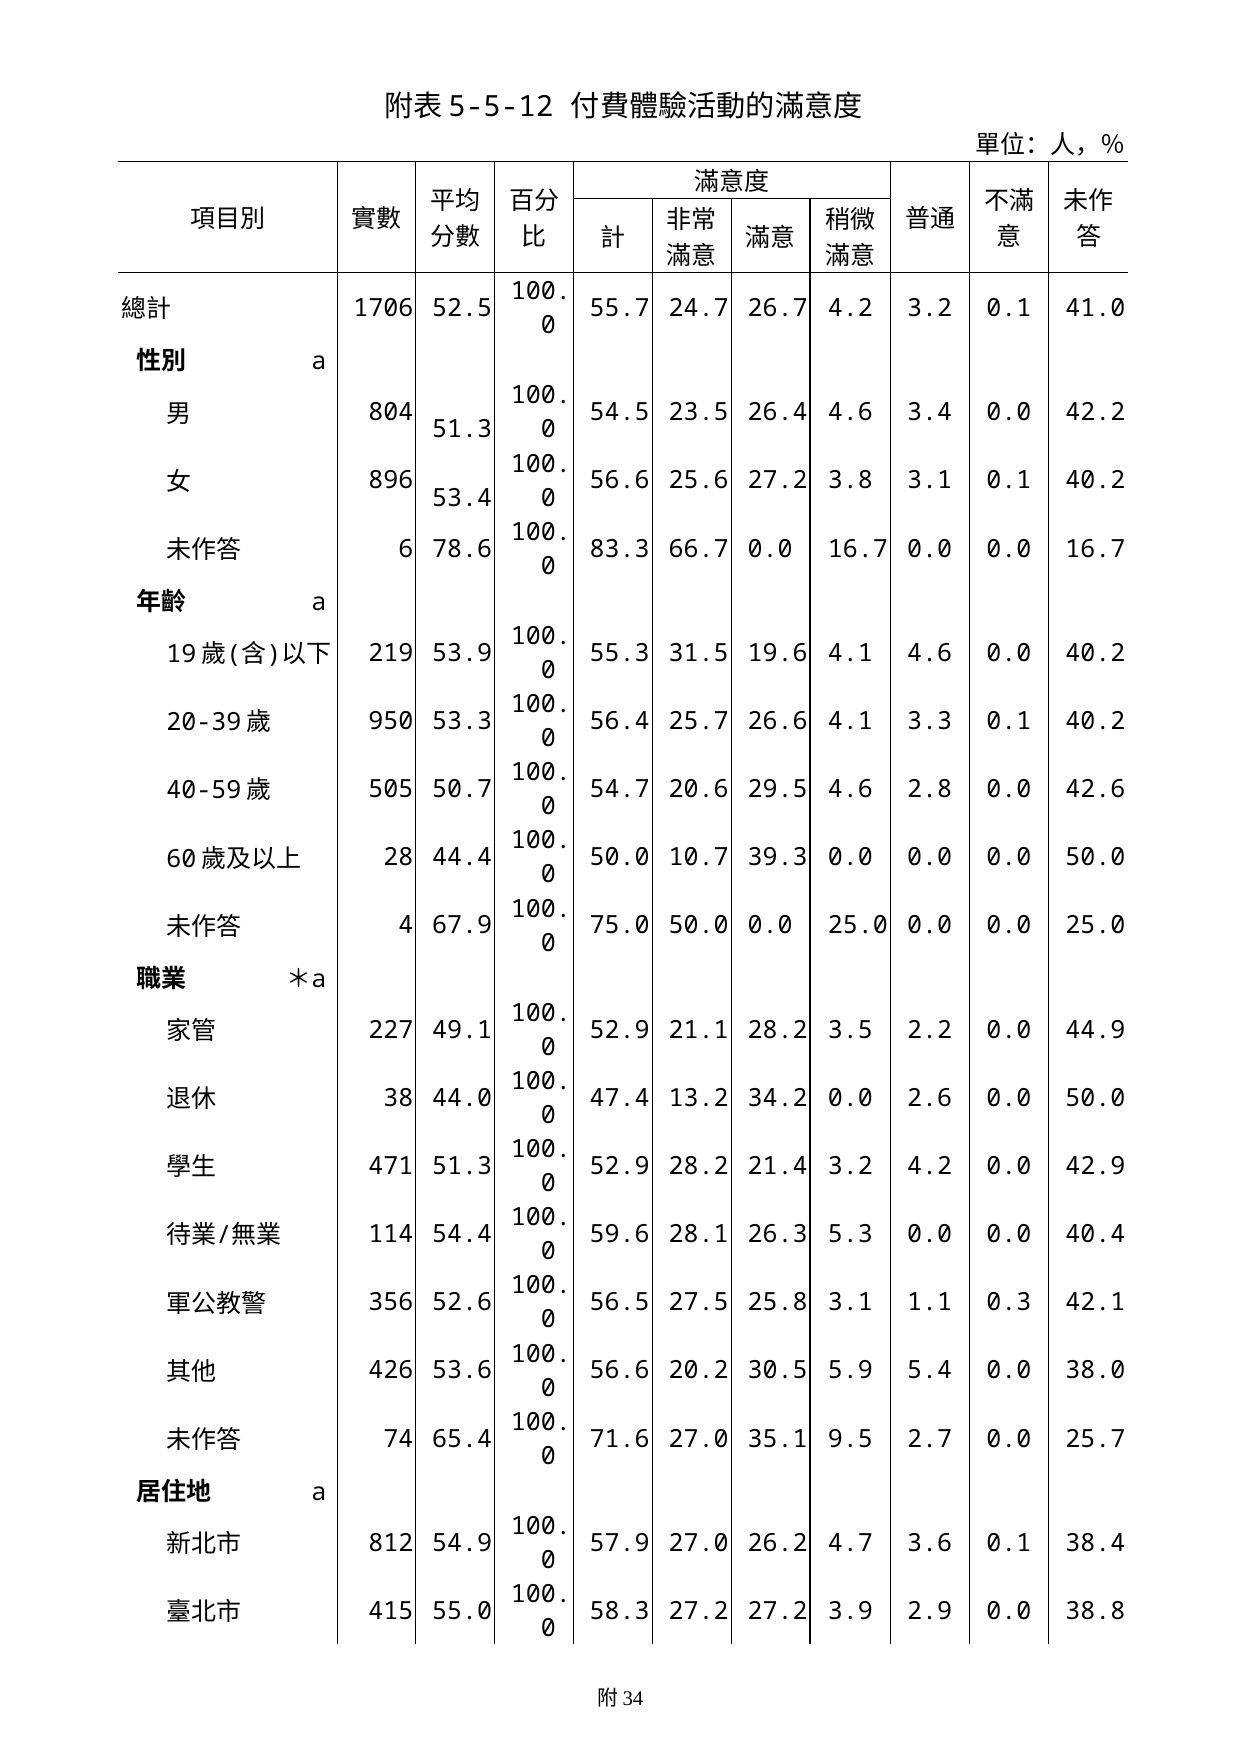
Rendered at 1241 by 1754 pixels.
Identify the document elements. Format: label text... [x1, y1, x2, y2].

table_cell 9.5 [811, 1403, 890, 1471]
table_cell [416, 341, 494, 377]
table_cell 0.0 [970, 1403, 1048, 1471]
table_cell 57.9 [574, 1508, 652, 1576]
table_cell 26.7 [732, 273, 809, 341]
table_cell 0.0 [891, 890, 969, 958]
table_cell [338, 581, 415, 618]
table_cell 53.4 [416, 445, 494, 513]
table_cell 27.0 [653, 1508, 731, 1576]
table_cell 家管 [118, 995, 337, 1063]
table_cell 4.2 [891, 1131, 969, 1199]
table_cell [891, 341, 969, 377]
table_cell 20.6 [653, 754, 731, 822]
table_cell 25.0 [1049, 890, 1128, 958]
table_cell 25.7 [653, 686, 731, 754]
table_cell 66.7 [653, 513, 731, 581]
table_cell 3.1 [891, 445, 969, 513]
table_cell 39.3 [732, 822, 809, 890]
table_cell 0.0 [970, 1335, 1048, 1403]
table_cell 52.9 [574, 1131, 652, 1199]
table_cell 42.2 [1049, 377, 1128, 445]
table_cell 100.0 [495, 686, 573, 754]
table_cell 52.9 [574, 995, 652, 1063]
table_cell [338, 958, 415, 994]
table_cell 軍公教警 [118, 1267, 337, 1335]
table_cell 退休 [118, 1063, 337, 1131]
table_cell 2.7 [891, 1403, 969, 1471]
table_cell 0.0 [970, 754, 1048, 822]
table_cell [338, 1471, 415, 1508]
table_cell 4 [338, 890, 415, 958]
table_cell 1.1 [891, 1267, 969, 1335]
table_cell 52.6 [416, 1267, 494, 1335]
table_cell 4.1 [811, 686, 890, 754]
table_cell 50.0 [653, 890, 731, 958]
table_cell [574, 1471, 652, 1508]
table_cell 2.6 [891, 1063, 969, 1131]
table_cell 16.7 [1049, 513, 1128, 581]
table_cell 13.2 [653, 1063, 731, 1131]
table_cell [574, 958, 652, 994]
table_cell [495, 958, 573, 994]
table_cell 71.6 [574, 1403, 652, 1471]
table_cell 27.2 [653, 1576, 731, 1644]
table_cell [970, 341, 1048, 377]
table_cell [653, 958, 731, 994]
table_cell 28.2 [653, 1131, 731, 1199]
table_cell 3.5 [811, 995, 890, 1063]
table_cell 51.3 [416, 377, 494, 445]
table_cell 54.4 [416, 1199, 494, 1267]
table_cell [338, 341, 415, 377]
table_cell 42.9 [1049, 1131, 1128, 1199]
table_cell 10.7 [653, 822, 731, 890]
table_cell 滿意 [732, 199, 809, 272]
table_cell 總計 [118, 273, 337, 341]
table_cell 3.1 [811, 1267, 890, 1335]
table_cell [811, 581, 890, 618]
table_cell 25.7 [1049, 1403, 1128, 1471]
table_cell 100.0 [495, 513, 573, 581]
table_cell [1049, 581, 1128, 618]
table_cell 0.1 [970, 686, 1048, 754]
table_cell 53.9 [416, 618, 494, 686]
table_cell 平均分數 [416, 162, 494, 272]
table_cell 53.3 [416, 686, 494, 754]
table_cell [495, 581, 573, 618]
table_cell 74 [338, 1403, 415, 1471]
table_cell 男 [118, 377, 337, 445]
table_cell 227 [338, 995, 415, 1063]
table_cell 臺北市 [118, 1576, 337, 1644]
table_cell 5.3 [811, 1199, 890, 1267]
table_cell 40.2 [1049, 686, 1128, 754]
table_cell 52.5 [416, 273, 494, 341]
table_cell 0.1 [970, 1508, 1048, 1576]
table_cell 44.0 [416, 1063, 494, 1131]
table_cell 55.3 [574, 618, 652, 686]
table_cell 25.0 [811, 890, 890, 958]
table_cell 896 [338, 445, 415, 513]
table_cell 4.1 [811, 618, 890, 686]
table_cell [970, 1471, 1048, 1508]
table_cell 0.0 [891, 822, 969, 890]
table_cell 26.6 [732, 686, 809, 754]
table_cell [653, 1471, 731, 1508]
table_cell 50.0 [574, 822, 652, 890]
table_cell 計 [574, 199, 652, 272]
table_cell 83.3 [574, 513, 652, 581]
table_cell 0.0 [811, 822, 890, 890]
table_cell 812 [338, 1508, 415, 1576]
table_cell [970, 581, 1048, 618]
table_cell 54.7 [574, 754, 652, 822]
table_cell 居住地 a [118, 1471, 337, 1508]
table_cell 47.4 [574, 1063, 652, 1131]
table_cell 待業/無業 [118, 1199, 337, 1267]
table_cell 40.2 [1049, 445, 1128, 513]
table_cell 49.1 [416, 995, 494, 1063]
table_cell 100.0 [495, 1335, 573, 1403]
table_cell 其他 [118, 1335, 337, 1403]
table_cell 100.0 [495, 822, 573, 890]
table_cell 219 [338, 618, 415, 686]
table_cell 年齡 a [118, 581, 337, 618]
table_cell 23.5 [653, 377, 731, 445]
table_cell [1049, 1471, 1128, 1508]
table_cell 非常滿意 [653, 199, 731, 272]
table_cell [495, 1471, 573, 1508]
table_cell 3.4 [891, 377, 969, 445]
table_cell 30.5 [732, 1335, 809, 1403]
table_cell 40.4 [1049, 1199, 1128, 1267]
table_cell 38.4 [1049, 1508, 1128, 1576]
table_cell 4.7 [811, 1508, 890, 1576]
table_cell 項目別 [118, 162, 337, 272]
table_cell 0.0 [732, 890, 809, 958]
table_cell 3.8 [811, 445, 890, 513]
table_cell 100.0 [495, 995, 573, 1063]
table_cell 0.0 [970, 1576, 1048, 1644]
table_cell 女 [118, 445, 337, 513]
table_cell 28 [338, 822, 415, 890]
table_cell 29.5 [732, 754, 809, 822]
table_cell 100.0 [495, 445, 573, 513]
table_cell 0.0 [970, 1131, 1048, 1199]
table_cell 54.5 [574, 377, 652, 445]
table_cell 56.4 [574, 686, 652, 754]
table_cell 20-39歲 [118, 686, 337, 754]
table_cell 未作答 [118, 890, 337, 958]
table_cell 55.0 [416, 1576, 494, 1644]
table_cell 100.0 [495, 1267, 573, 1335]
table_cell [732, 341, 809, 377]
table_cell 100.0 [495, 1199, 573, 1267]
table_cell [811, 958, 890, 994]
table_cell 54.9 [416, 1508, 494, 1576]
table_cell 0.3 [970, 1267, 1048, 1335]
table_cell 3.2 [811, 1131, 890, 1199]
table_cell 2.2 [891, 995, 969, 1063]
table_cell 稍微滿意 [811, 199, 890, 272]
table_cell 26.3 [732, 1199, 809, 1267]
table_cell 38.8 [1049, 1576, 1128, 1644]
table_cell 25.8 [732, 1267, 809, 1335]
table_cell 56.6 [574, 445, 652, 513]
table_cell 0.0 [970, 1063, 1048, 1131]
table_cell 5.4 [891, 1335, 969, 1403]
table_cell 新北市 [118, 1508, 337, 1576]
table_cell 3.9 [811, 1576, 890, 1644]
table_cell 35.1 [732, 1403, 809, 1471]
table_cell 42.6 [1049, 754, 1128, 822]
table_cell 50.0 [1049, 1063, 1128, 1131]
table_cell 50.0 [1049, 822, 1128, 890]
table_cell [970, 958, 1048, 994]
table_cell [574, 341, 652, 377]
table_cell 356 [338, 1267, 415, 1335]
table_cell 0.0 [970, 1199, 1048, 1267]
table_cell 0.0 [732, 513, 809, 581]
table_cell 804 [338, 377, 415, 445]
table_cell 3.3 [891, 686, 969, 754]
table_cell 19歲(含)以下 [118, 618, 337, 686]
table_cell 67.9 [416, 890, 494, 958]
table_cell 41.0 [1049, 273, 1128, 341]
table_cell [574, 581, 652, 618]
table_cell 0.0 [891, 513, 969, 581]
table_cell 26.2 [732, 1508, 809, 1576]
table_cell 不滿意 [970, 162, 1048, 272]
table_cell 25.6 [653, 445, 731, 513]
table_cell [811, 341, 890, 377]
table_cell [732, 581, 809, 618]
table_cell 21.4 [732, 1131, 809, 1199]
table_cell 0.0 [970, 995, 1048, 1063]
table_cell 31.5 [653, 618, 731, 686]
table_cell 34.2 [732, 1063, 809, 1131]
table_cell 100.0 [495, 377, 573, 445]
table_cell 55.7 [574, 273, 652, 341]
table_cell 0.0 [970, 618, 1048, 686]
table_cell 44.4 [416, 822, 494, 890]
table_cell [1049, 341, 1128, 377]
table_cell 0.0 [970, 890, 1048, 958]
table_cell 50.7 [416, 754, 494, 822]
table_cell 100.0 [495, 1063, 573, 1131]
table_cell 職業 ＊a [118, 958, 337, 994]
table_cell [732, 958, 809, 994]
table_cell [891, 581, 969, 618]
table_cell 4.2 [811, 273, 890, 341]
table_cell 27.2 [732, 445, 809, 513]
table_cell 百分比 [495, 162, 573, 272]
table_cell 0.0 [891, 1199, 969, 1267]
table_cell 實數 [338, 162, 415, 272]
table_cell 2.8 [891, 754, 969, 822]
table_cell [891, 958, 969, 994]
table_cell [416, 1471, 494, 1508]
table_cell 59.6 [574, 1199, 652, 1267]
table_cell 44.9 [1049, 995, 1128, 1063]
table_cell 60歲及以上 [118, 822, 337, 890]
table_cell 75.0 [574, 890, 652, 958]
table_cell [653, 341, 731, 377]
table_cell 未作答 [118, 1403, 337, 1471]
table_cell 65.4 [416, 1403, 494, 1471]
table_cell 40-59歲 [118, 754, 337, 822]
table_cell 426 [338, 1335, 415, 1403]
table_header 附表5-5-12 付費體驗活動的滿意度 [118, 82, 1128, 124]
table_cell 78.6 [416, 513, 494, 581]
table_cell 56.6 [574, 1335, 652, 1403]
table_cell 26.4 [732, 377, 809, 445]
table_cell 2.9 [891, 1576, 969, 1644]
table_cell 100.0 [495, 754, 573, 822]
table_cell 普通 [891, 162, 969, 272]
table_cell 20.2 [653, 1335, 731, 1403]
table_cell 471 [338, 1131, 415, 1199]
table_cell 未作答 [118, 513, 337, 581]
table_cell 學生 [118, 1131, 337, 1199]
table_cell 27.2 [732, 1576, 809, 1644]
table_cell 100.0 [495, 1576, 573, 1644]
table_cell 28.1 [653, 1199, 731, 1267]
table_cell 56.5 [574, 1267, 652, 1335]
table_cell 415 [338, 1576, 415, 1644]
table_cell [1049, 958, 1128, 994]
table_cell 53.6 [416, 1335, 494, 1403]
table_cell 0.0 [970, 513, 1048, 581]
table_cell [653, 581, 731, 618]
table_cell 19.6 [732, 618, 809, 686]
table_cell [811, 1471, 890, 1508]
table_cell 21.1 [653, 995, 731, 1063]
table_cell 51.3 [416, 1131, 494, 1199]
table_cell 3.6 [891, 1508, 969, 1576]
table_cell 16.7 [811, 513, 890, 581]
table_cell [416, 958, 494, 994]
table_cell 100.0 [495, 618, 573, 686]
table_cell 6 [338, 513, 415, 581]
table_cell 42.1 [1049, 1267, 1128, 1335]
table_cell 4.6 [891, 618, 969, 686]
table_cell 100.0 [495, 273, 573, 341]
table_cell 40.2 [1049, 618, 1128, 686]
table_cell 100.0 [495, 890, 573, 958]
table_cell 38.0 [1049, 1335, 1128, 1403]
table_cell 58.3 [574, 1576, 652, 1644]
table_cell [891, 1471, 969, 1508]
table_cell [416, 581, 494, 618]
table_cell 0.1 [970, 273, 1048, 341]
table_cell 28.2 [732, 995, 809, 1063]
table_cell 505 [338, 754, 415, 822]
table_cell 1706 [338, 273, 415, 341]
table_cell 114 [338, 1199, 415, 1267]
table_cell 100.0 [495, 1131, 573, 1199]
table_cell 24.7 [653, 273, 731, 341]
table_cell 滿意度 [574, 162, 890, 198]
table_cell 0.0 [811, 1063, 890, 1131]
table_cell 27.5 [653, 1267, 731, 1335]
table_cell 950 [338, 686, 415, 754]
table_cell 5.9 [811, 1335, 890, 1403]
table_cell [495, 341, 573, 377]
table_cell 4.6 [811, 754, 890, 822]
table_cell [732, 1471, 809, 1508]
table_cell 性別 a [118, 341, 337, 377]
table_cell 0.1 [970, 445, 1048, 513]
table_cell 3.2 [891, 273, 969, 341]
table_cell 0.0 [970, 377, 1048, 445]
table_cell 0.0 [970, 822, 1048, 890]
table_cell 4.6 [811, 377, 890, 445]
table_cell 100.0 [495, 1508, 573, 1576]
table_cell 38 [338, 1063, 415, 1131]
table_cell 100.0 [495, 1403, 573, 1471]
table_cell 未作答 [1049, 162, 1128, 272]
table_cell 單位：人，％ [118, 125, 1128, 161]
table_cell 27.0 [653, 1403, 731, 1471]
